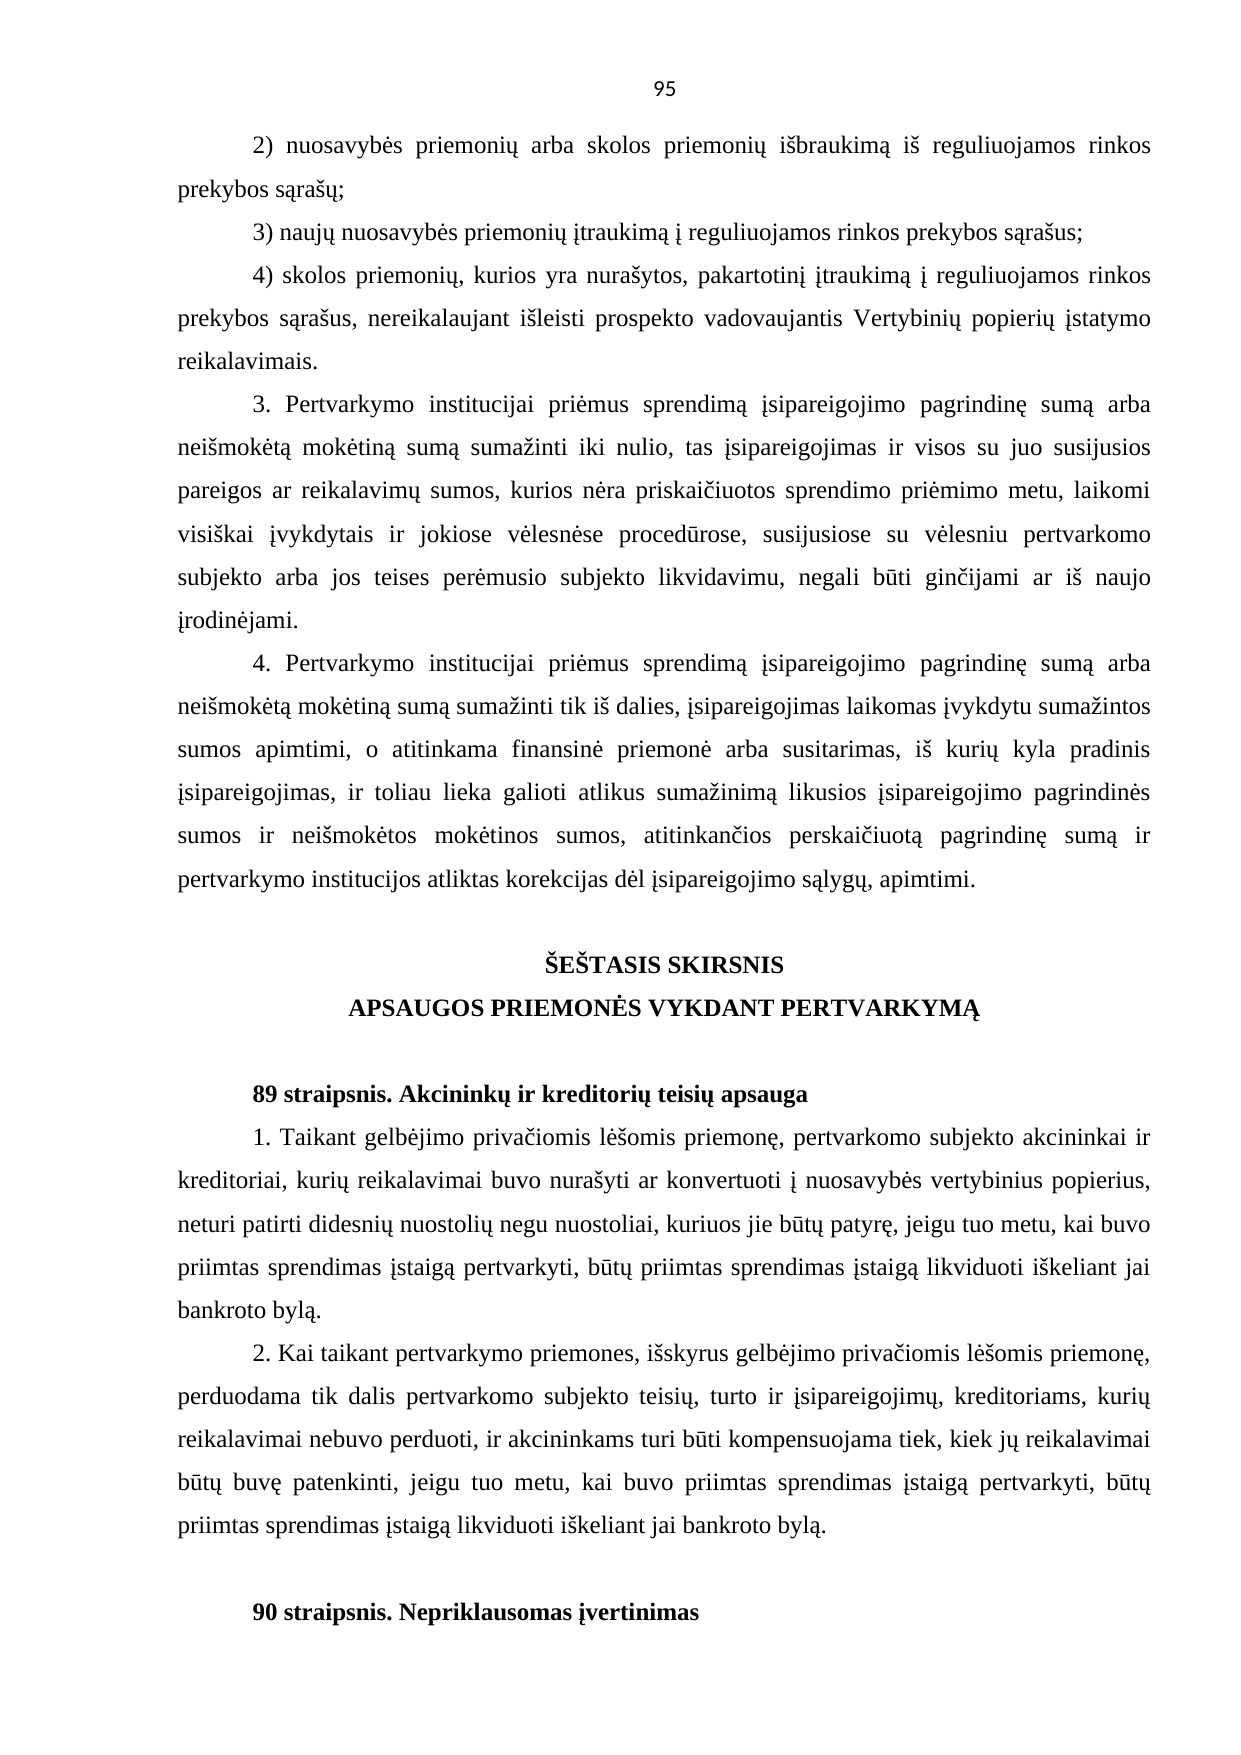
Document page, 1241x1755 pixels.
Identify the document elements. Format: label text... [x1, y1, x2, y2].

text APSAUGOS PRIEMONĖS VYKDANT PERTVARKYMĄ [177, 993, 1152, 1022]
text 4. Pertvarkymo institucijai priėmus sprendimą įsipareigojimo pagrindinę sumą arba neišmokėtą mokėtiną sumą sumažinti tik iš dalies, įsipareigojimas laikomas įvykdytu sumažintos sumos apimtimi, o atitinkama finansinė priemonė arba susitarimas, iš kurių kyla pradinis įsipareigojimas, ir toliau lieka galioti atlikus sumažinimą likusios įsipareigojimo pagrindinės sumos ir neišmokėtos mokėtinos sumos, atitinkančios perskaičiuotą pagrindinę sumą ir pertvarkymo institucijos atliktas korekcijas dėl įsipareigojimo sąlygų, apimtimi. [177, 648, 1152, 892]
text 1. Taikant gelbėjimo privačiomis lėšomis priemonę, pertvarkomo subjekto akcininkai ir kreditoriai, kurių reikalavimai buvo nurašyti ar konvertuoti į nuosavybės vertybinius popierius, neturi patirti didesnių nuostolių negu nuostoliai, kuriuos jie būtų patyrę, jeigu tuo metu, kai buvo priimtas sprendimas įstaigą pertvarkyti, būtų priimtas sprendimas įstaigą likviduoti iškeliant jai bankroto bylą. [177, 1122, 1152, 1324]
text 90 straipsnis. Nepriklausomas įvertinimas [177, 1597, 1152, 1626]
text 89 straipsnis. Akcininkų ir kreditorių teisių apsauga [177, 1079, 1152, 1108]
text 3. Pertvarkymo institucijai priėmus sprendimą įsipareigojimo pagrindinę sumą arba neišmokėtą mokėtiną sumą sumažinti iki nulio, tas įsipareigojimas ir visos su juo susijusios pareigos ar reikalavimų sumos, kurios nėra priskaičiuotos sprendimo priėmimo metu, laikomi visiškai įvykdytais ir jokiose vėlesnėse procedūrose, susijusiose su vėlesniu pertvarkomo subjekto arba jos teises perėmusio subjekto likvidavimu, negali būti ginčijami ar iš naujo įrodinėjami. [177, 389, 1152, 634]
text ŠEŠTASIS SKIRSNIS [177, 950, 1152, 979]
text 3) naujų nuosavybės priemonių įtraukimą į reguliuojamos rinkos prekybos sąrašus; [177, 217, 1152, 246]
text 2. Kai taikant pertvarkymo priemones, išskyrus gelbėjimo privačiomis lėšomis priemonę, perduodama tik dalis pertvarkomo subjekto teisių, turto ir įsipareigojimų, kreditoriams, kurių reikalavimai nebuvo perduoti, ir akcininkams turi būti kompensuojama tiek, kiek jų reikalavimai būtų buvę patenkinti, jeigu tuo metu, kai buvo priimtas sprendimas įstaigą pertvarkyti, būtų priimtas sprendimas įstaigą likviduoti iškeliant jai bankroto bylą. [177, 1338, 1152, 1539]
text 2) nuosavybės priemonių arba skolos priemonių išbraukimą iš reguliuojamos rinkos prekybos sąrašų; [177, 131, 1152, 202]
text 4) skolos priemonių, kurios yra nurašytos, pakartotinį įtraukimą į reguliuojamos rinkos prekybos sąrašus, nereikalaujant išleisti prospekto vadovaujantis Vertybinių popierių įstatymo reikalavimais. [177, 260, 1152, 375]
